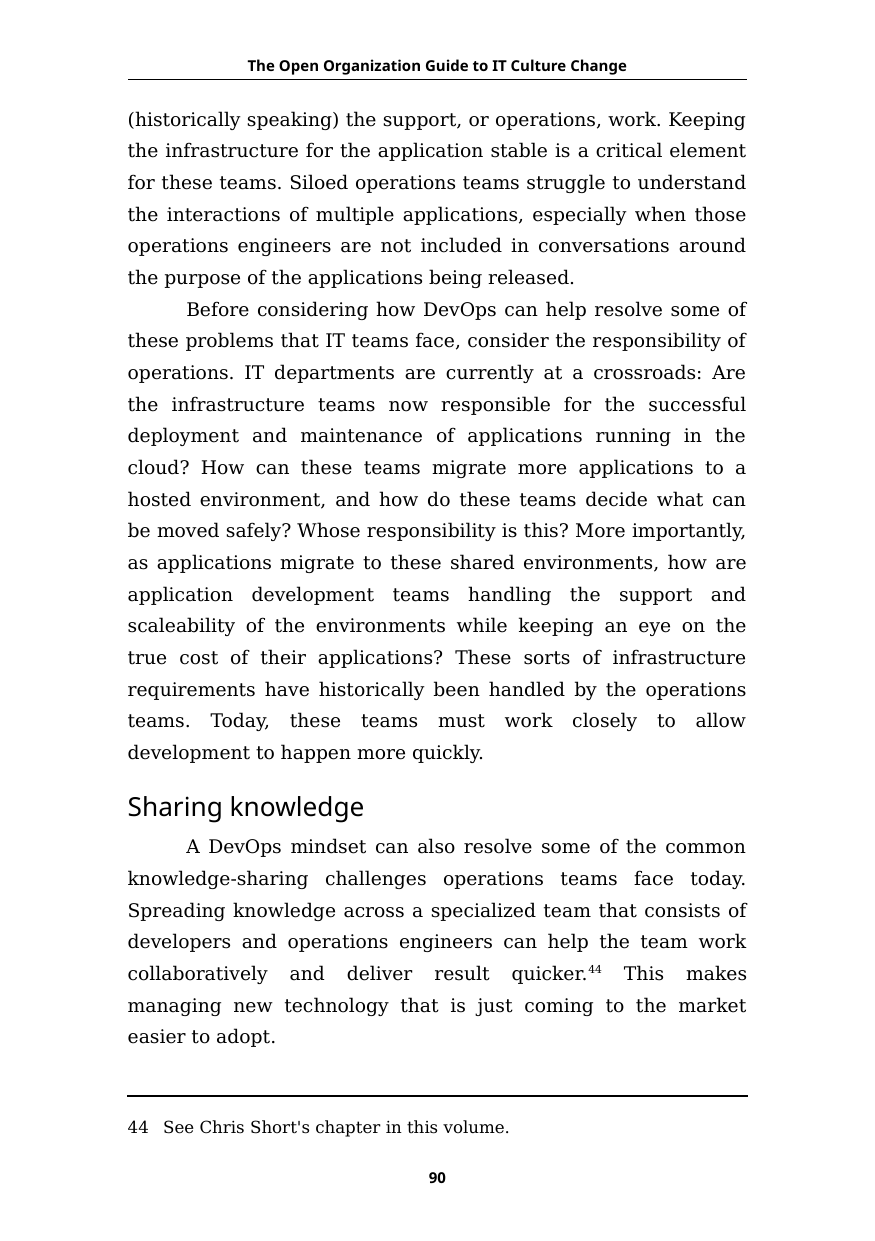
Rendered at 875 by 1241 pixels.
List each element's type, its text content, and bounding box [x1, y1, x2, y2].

text Before considering how DevOps can help resolve some of these problems that IT teams face, consider the responsibility of operations. IT departments are currently at a crossroads: Are the infrastructure teams now responsible for the successful deployment and maintenance of applications running in the cloud? How can these teams migrate more applications to a hosted environment, and how do these teams decide what can be moved safely? Whose responsibility is this? More importantly, as applications migrate to these shared environments, how are application development teams handling the support and scaleability of the environments while keeping an eye on the true cost of their applications? These sorts of infrastructure requirements have historically been handled by the operations teams. Today, these teams must work closely to allow development to happen more quickly. [127, 299, 747, 764]
text (historically speaking) the support, or operations, work. Keeping the infrastructure for the application stable is a critical element for these teams. Siloed operations teams struggle to understand the interactions of multiple applications, especially when those operations engineers are not included in conversations around the purpose of the applications being released. [127, 109, 747, 289]
text A DevOps mindset can also resolve some of the common knowledge-sharing challenges operations teams face today. Spreading knowledge across a specialized team that consists of developers and operations engineers can help the team work collaboratively and deliver result quicker. This makes managing new technology that is just coming to the market easier to adopt. [127, 837, 747, 1048]
subtitle Sharing knowledge [127, 788, 747, 824]
text See Chris Short's chapter in this volume. [127, 1118, 747, 1138]
